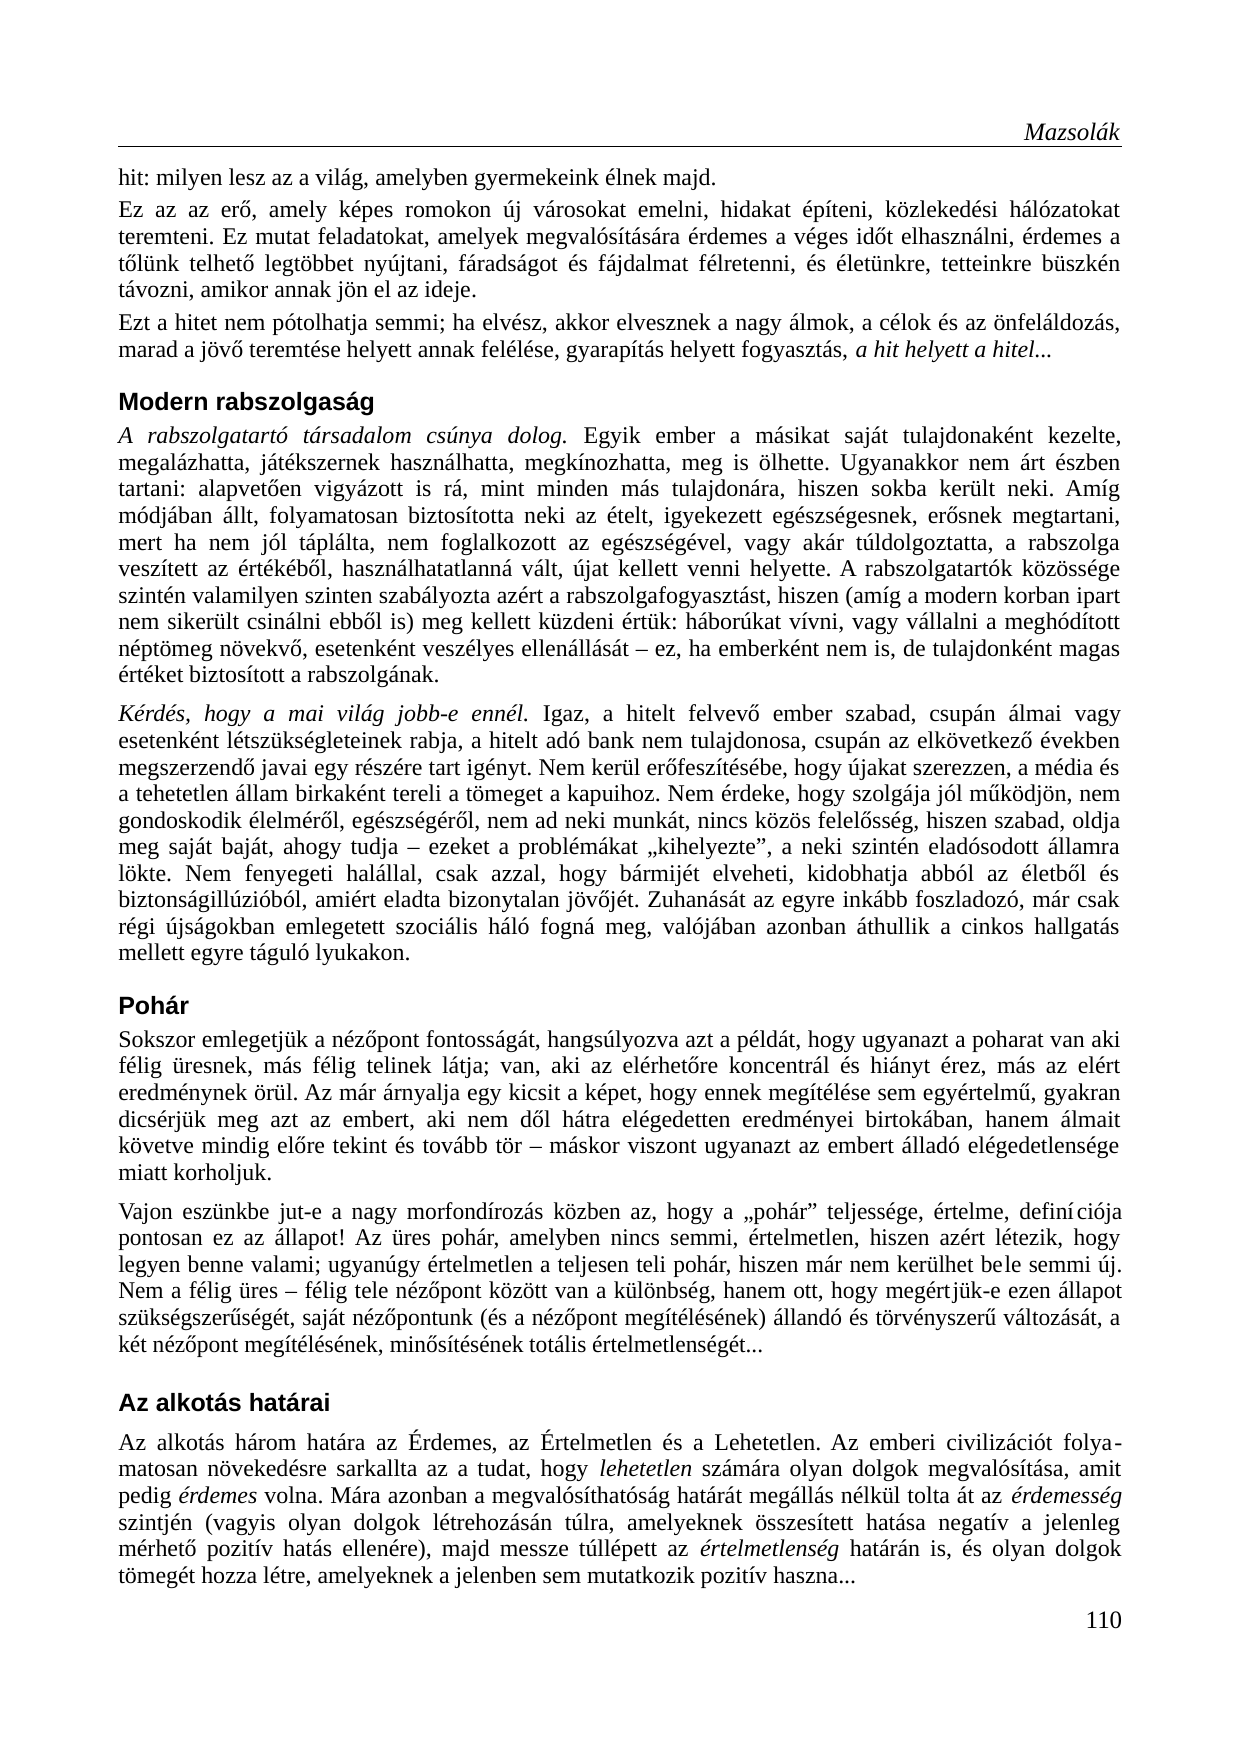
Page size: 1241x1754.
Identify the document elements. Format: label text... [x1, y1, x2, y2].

text Vajon eszünkbe jut-e a nagy morfondírozás közben az, hogy a „pohár” teljessége, értelme, definí­ciója pontosan ez az állapot! Az üres pohár, amelyben nincs semmi, értelmetlen, hiszen azért létezik, hogy legyen benne valami; ugyanúgy értelmetlen a teljesen teli pohár, hiszen már nem kerülhet be­le semmi új. Nem a félig üres – félig tele nézőpont között van a különbség, hanem ott, hogy megért­jük-e ezen állapot szükségszerűségét, saját nézőpontunk (és a nézőpont megítélésének) állandó és törvényszerű változását, a két nézőpont megítélésének, minősítésének totális értelmetlenségét... [118, 1198, 1122, 1357]
text A rabszolgatartó társadalom csúnya dolog. Egyik ember a másikat saját tulajdonaként kezelte, megalázhatta, játékszernek használhatta, megkínozhatta, meg is ölhette. Ugyanakkor nem árt észben tartani: alapvetően vigyázott is rá, mint minden más tulajdonára, hiszen sokba került neki. Amíg módjában állt, folyamatosan biztosította neki az ételt, igyekezett egészségesnek, erősnek megtartani, mert ha nem jól táplálta, nem foglalkozott az egészségével, vagy akár túldolgoztatta, a rabszolga veszített az értékéből, használhatatlanná vált, újat kellett venni helyette. A rabszolgatartók közössége szintén valamilyen szinten szabályozta azért a rabszolgafogyasztást, hiszen (amíg a modern korban ipart nem sikerült csinálni ebből is) meg kellett küzdeni értük: háborúkat vívni, vagy vállalni a meghódított néptömeg növekvő, esetenként veszélyes ellenállását – ez, ha emberként nem is, de tulajdonként magas értéket biztosított a rabszolgának. [118, 422, 1122, 688]
text Kérdés, hogy a mai világ jobb-e ennél. Igaz, a hitelt felvevő ember szabad, csupán álmai vagy esetenként létszükségleteinek rabja, a hitelt adó bank nem tulajdonosa, csupán az elkövetkező években megszerzendő javai egy részére tart igényt. Nem kerül erőfeszítésébe, hogy újakat szerezzen, a média és a tehetetlen állam birkaként tereli a tömeget a kapuihoz. Nem érdeke, hogy szolgája jól működjön, nem gondoskodik élelméről, egészségéről, nem ad neki munkát, nincs közös felelősség, hiszen szabad, oldja meg saját baját, ahogy tudja – ezeket a problémákat „kihelyezte”, a neki szintén eladósodott államra lökte. Nem fenyegeti halállal, csak azzal, hogy bármijét elveheti, kidobhatja abból az életből és biztonságillúzióból, amiért eladta bizonytalan jövőjét. Zuhanását az egyre inkább foszladozó, már csak régi újságokban emlegetett szociális háló fogná meg, valójában azonban áthullik a cinkos hallgatás mellett egyre táguló lyukakon. [118, 701, 1122, 966]
subtitle Pohár [118, 992, 1122, 1019]
text Ez az az erő, amely képes romokon új városokat emelni, hidakat építeni, közlekedési hálózatokat teremteni. Ez mutat feladatokat, amelyek megvalósítására érdemes a véges időt elhasználni, érdemes a tőlünk telhető legtöbbet nyújtani, fáradságot és fájdalmat félretenni, és életünkre, tetteinkre büszkén távozni, amikor annak jön el az ideje. [118, 197, 1122, 303]
text Sokszor emlegetjük a nézőpont fontosságát, hangsúlyozva azt a példát, hogy ugyanazt a poharat van aki félig üresnek, más félig telinek látja; van, aki az elérhetőre koncentrál és hiányt érez, más az elért eredménynek örül. Az már árnyalja egy kicsit a képet, hogy ennek megítélése sem egyértelmű, gyakran dicsérjük meg azt az embert, aki nem dől hátra elégedetten eredményei birtokában, hanem álmait követve mindig előre tekint és tovább tör – máskor viszont ugyanazt az embert álladó elégedetlensége miatt korholjuk. [118, 1026, 1122, 1185]
text hit: milyen lesz az a világ, amelyben gyermekeink élnek majd. [118, 164, 1122, 190]
subtitle Az alkotás határai [118, 1389, 1122, 1417]
text Az alkotás három határa az Érdemes, az Értelmetlen és a Lehetetlen. Az emberi civilizációt folya­matosan növekedésre sarkallta az a tudat, hogy lehetetlen számára olyan dolgok megvalósítása, amit pedig érdemes volna. Mára azonban a megvalósíthatóság határát megállás nélkül tolta át az érdemesség szintjén (vagyis olyan dolgok létrehozásán túlra, amelyeknek összesített hatása negatív a jelenleg mérhető pozitív hatás ellenére), majd messze túllépett az értelmetlenség határán is, és olyan dolgok tömegét hozza létre, amelyeknek a jelenben sem mutatkozik pozitív haszna... [118, 1429, 1122, 1588]
text Ezt a hitet nem pótolhatja semmi; ha elvész, akkor elvesznek a nagy álmok, a célok és az önfeláldozás, marad a jövő teremtése helyett annak felélése, gyarapítás helyett fogyasztás, a hit helyett a hitel... [118, 309, 1122, 362]
subtitle Modern rabszolgaság [118, 388, 1122, 416]
